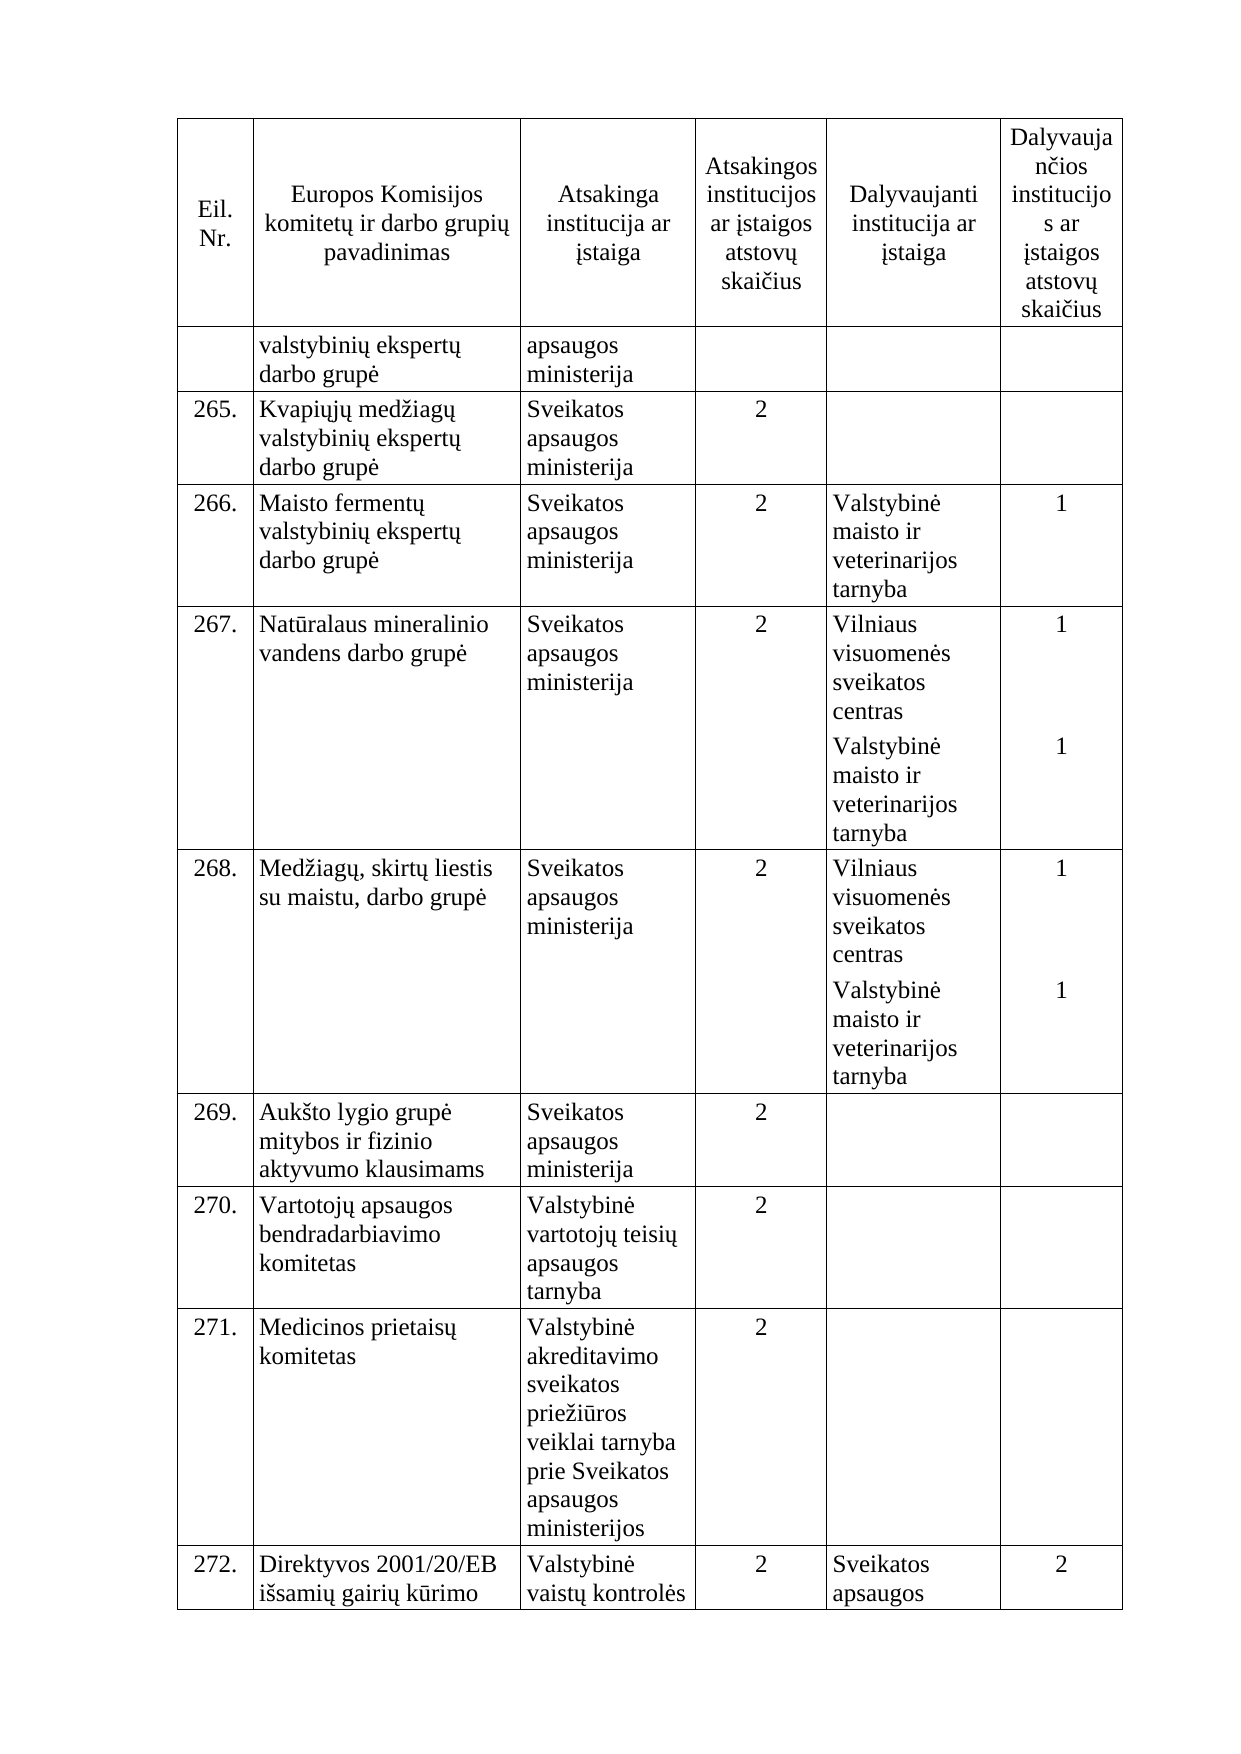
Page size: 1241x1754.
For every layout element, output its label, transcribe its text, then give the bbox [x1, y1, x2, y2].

table_cell 266. [178, 485, 253, 606]
table_cell Vilniaus visuomenės sveikatos centras [827, 850, 1000, 971]
table_cell 1 [1001, 485, 1122, 606]
table_cell Sveikatos apsaugos ministerija [521, 392, 695, 484]
table_cell 269. [178, 1094, 253, 1186]
table_header Europos Komisijos komitetų ir darbo grupių pavadinimas [254, 119, 520, 326]
table_cell Medicinos prietaisų komitetas [254, 1309, 520, 1545]
table_cell [178, 327, 253, 391]
table_cell [696, 327, 826, 391]
table_cell 2 [696, 850, 826, 1093]
table_cell 2 [696, 1309, 826, 1545]
table_cell Natūralaus mineralinio vandens darbo grupė [254, 607, 520, 849]
table_cell Medžiagų, skirtų liestis su maistu, darbo grupė [254, 850, 520, 1093]
table_cell 1 [1001, 850, 1122, 971]
table_cell [1001, 1187, 1122, 1308]
table_cell [827, 1187, 1000, 1308]
table_cell [827, 1094, 1000, 1186]
table_header Atsakingos institucijos ar įstaigos atstovų skaičius [696, 119, 826, 326]
table_cell 1 [1001, 971, 1122, 1093]
table_cell [827, 1309, 1000, 1545]
table_cell [1001, 392, 1122, 484]
table_cell Valstybinė vartotojų teisių apsaugos tarnyba [521, 1187, 695, 1308]
table_cell apsaugos ministerija [521, 327, 695, 391]
table_cell Aukšto lygio grupė mitybos ir fizinio aktyvumo klausimams [254, 1094, 520, 1186]
table_cell Sveikatos apsaugos ministerija [521, 1094, 695, 1186]
table_cell 2 [696, 1094, 826, 1186]
table_cell 271. [178, 1309, 253, 1545]
table_header Atsakinga institucija ar įstaiga [521, 119, 695, 326]
table_cell Sveikatos apsaugos [827, 1546, 1000, 1609]
table_cell Valstybinė vaistų kontrolės [521, 1546, 695, 1609]
table_cell Vilniaus visuomenės sveikatos centras [827, 607, 1000, 727]
table_cell 2 [696, 392, 826, 484]
table_cell Valstybinė maisto ir veterinarijos tarnyba [827, 485, 1000, 606]
table_cell Valstybinė akreditavimo sveikatos priežiūros veiklai tarnyba prie Sveikatos apsaugos ministerijos [521, 1309, 695, 1545]
table_header Dalyvaujanti institucija ar įstaiga [827, 119, 1000, 326]
table_cell 2 [696, 607, 826, 849]
table_cell Valstybinė maisto ir veterinarijos tarnyba [827, 728, 1000, 849]
table_cell [827, 327, 1000, 391]
table_cell 272. [178, 1546, 253, 1609]
table_cell 2 [696, 485, 826, 606]
table_cell valstybinių ekspertų darbo grupė [254, 327, 520, 391]
table_cell 267. [178, 607, 253, 849]
table_cell [1001, 1094, 1122, 1186]
table_cell [827, 392, 1000, 484]
table_cell 265. [178, 392, 253, 484]
table_cell 2 [696, 1546, 826, 1609]
table_header Eil. Nr. [178, 119, 253, 326]
table_cell Sveikatos apsaugos ministerija [521, 850, 695, 1093]
table_cell 2 [696, 1187, 826, 1308]
table_cell Kvapiųjų medžiagų valstybinių ekspertų darbo grupė [254, 392, 520, 484]
table_header Dalyvaujančios institucijos ar įstaigos atstovų skaičius [1001, 119, 1122, 326]
table_cell [1001, 327, 1122, 391]
table_cell [1001, 1309, 1122, 1545]
table_cell Valstybinė maisto ir veterinarijos tarnyba [827, 971, 1000, 1093]
table_cell 2 [1001, 1546, 1122, 1609]
table_cell 1 [1001, 728, 1122, 849]
table_cell Maisto fermentų valstybinių ekspertų darbo grupė [254, 485, 520, 606]
table_cell 1 [1001, 607, 1122, 727]
table_cell Sveikatos apsaugos ministerija [521, 607, 695, 849]
table_cell Sveikatos apsaugos ministerija [521, 485, 695, 606]
table_cell Direktyvos 2001/20/EB išsamių gairių kūrimo [254, 1546, 520, 1609]
table_cell Vartotojų apsaugos bendradarbiavimo komitetas [254, 1187, 520, 1308]
table_cell 270. [178, 1187, 253, 1308]
table_cell 268. [178, 850, 253, 1093]
